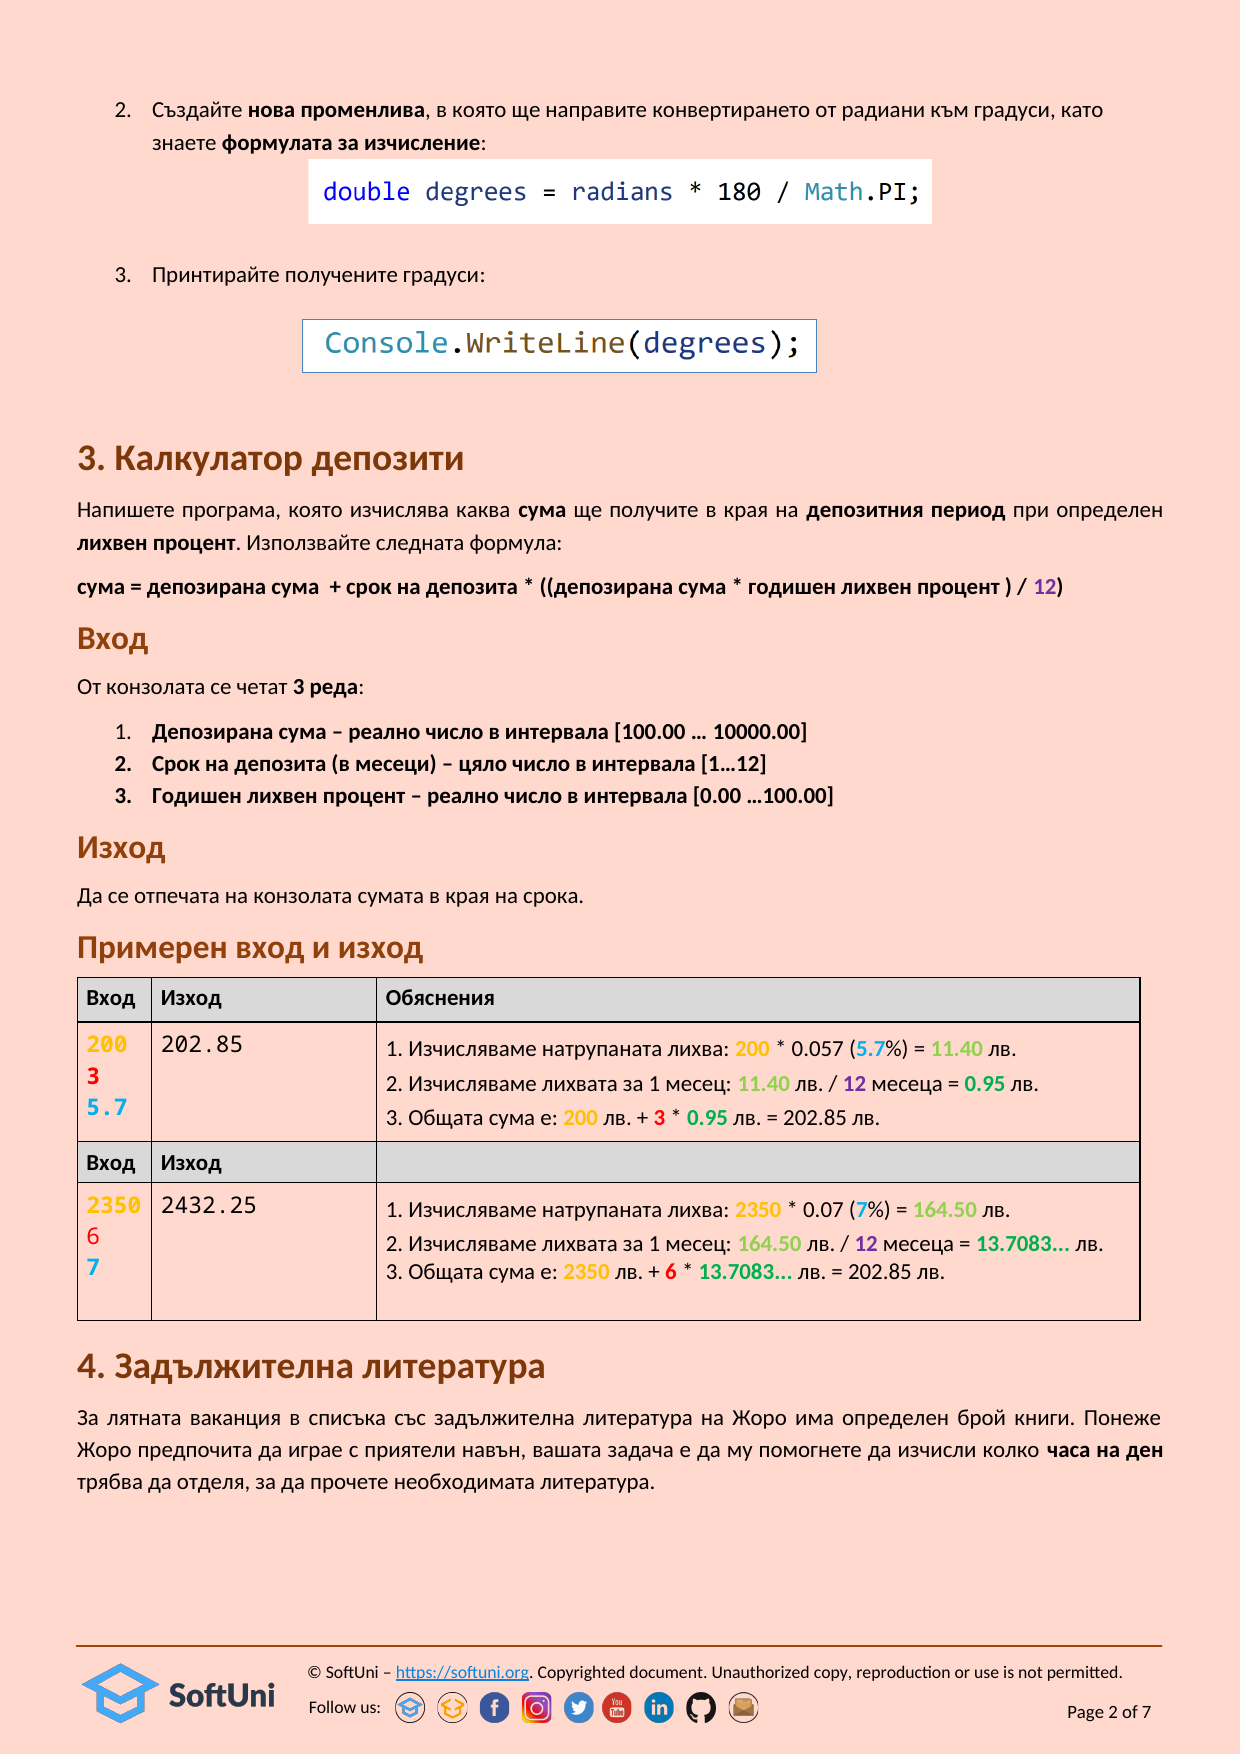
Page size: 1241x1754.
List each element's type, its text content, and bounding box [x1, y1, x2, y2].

picture [644, 1692, 653, 1701]
table_cell 2350 6 7 [78, 1183, 151, 1320]
text Напишете програма, която изчислява каква сума ще получите в края на депозитния период при определен лихвен процент. Използвайте следната формула: [77, 495, 1163, 556]
table_cell Вход [78, 1142, 151, 1182]
text За лятната ваканция в списъка със задължителна литература на Жоро има определен брой книги. Понеже Жоро предпочита да играе с приятели навън, вашата задача е да му помогнете да изчисли колко часа на ден трябва да отделя, за да прочете необходимата литература. [77, 1403, 1163, 1495]
picture [303, 320, 816, 372]
subtitle Задължителна литература [77, 1342, 1163, 1387]
table_cell 1. Изчисляваме натрупаната лихва: 2350 * 0.07 (7%) = 164.50 лв. 2. Изчисляваме лихвата за 1 месец: 164.50 лв. / 12 месеца = 13.7083... лв. 3. Общата сума е: 2350 лв. + 6 * 13.7083... лв. = 202.85 лв. [377, 1183, 1139, 1320]
text сума = депозирана сума + срок на депозита * ((депозирана сума * годишен лихвен процент ) / 12) [77, 572, 1163, 600]
table_cell 2432.25 [152, 1183, 376, 1320]
list Депозирана сума – реално число в интервала [100.00 … 10000.00] [114, 717, 1163, 745]
picture [437, 1692, 468, 1723]
picture [602, 1692, 632, 1723]
table_header Вход [78, 978, 151, 1021]
picture [728, 1692, 759, 1723]
list Създайте нова променлива, в която ще направите конвертирането от радиани към градуси, като знаете формулата за изчисление: [114, 95, 1163, 156]
picture [522, 1692, 552, 1723]
list Годишен лихвен процент – реално число в интервала [0.00 …100.00] [114, 781, 1163, 809]
picture [75, 1658, 281, 1729]
subtitle Изход [77, 826, 1163, 867]
list Принтирайте получените градуси: [114, 260, 1163, 288]
table_cell 200 3 5.7 [78, 1023, 151, 1141]
picture [686, 1692, 716, 1723]
subtitle Калкулатор депозити [77, 434, 1163, 480]
table_cell Изход [152, 1142, 376, 1182]
picture [564, 1692, 594, 1723]
text От конзолата се четат 3 реда: [77, 672, 1163, 700]
table_header Изход [152, 978, 376, 1021]
text Да се отпечата на конзолата сумата в края на срока. [77, 881, 1163, 909]
table_header Обяснения [377, 978, 1139, 1021]
table_cell [377, 1142, 1139, 1182]
table_cell 202.85 [152, 1023, 376, 1141]
picture [665, 1692, 674, 1701]
picture [395, 1692, 425, 1723]
picture [479, 1692, 510, 1723]
picture [658, 1705, 667, 1714]
list Срок на депозита (в месеци) – цяло число в интервала [1…12] [114, 749, 1163, 777]
picture [665, 1714, 674, 1723]
picture [644, 1714, 653, 1723]
subtitle Вход [77, 617, 1163, 658]
subtitle Примерен вход и изход [77, 926, 1163, 966]
table_cell 1. Изчисляваме натрупаната лихва: 200 * 0.057 (5.7%) = 11.40 лв. 2. Изчисляваме лихвата за 1 месец: 11.40 лв. / 12 месеца = 0.95 лв. 3. Общата сума е: 200 лв. + 3 * 0.95 лв. = 202.85 лв. [377, 1023, 1139, 1141]
picture [308, 159, 932, 224]
